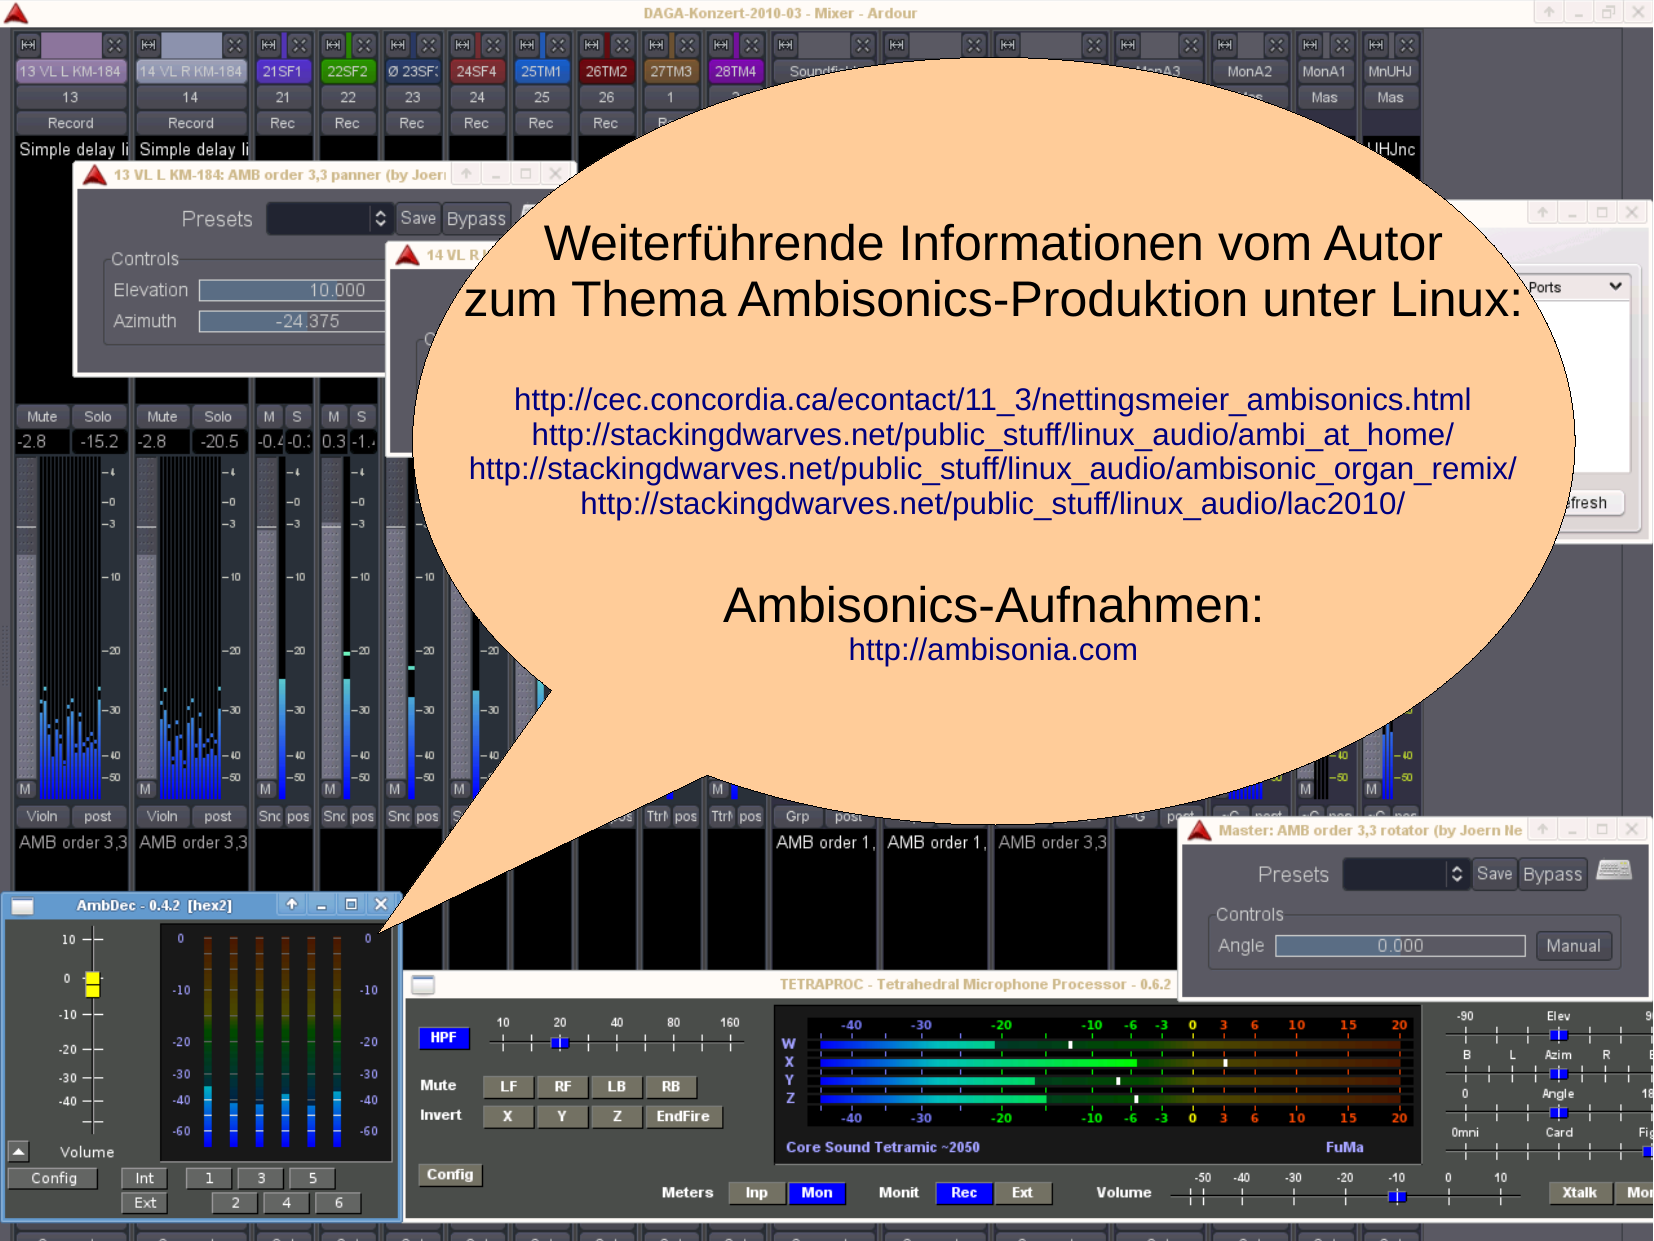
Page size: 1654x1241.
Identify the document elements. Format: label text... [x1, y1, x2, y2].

text_box Weiterführende Informationen vom Autor zum Thema Ambisonics-Produktion unter Linux: http://cec.concordia.ca/econtact/11_3/nettingsmeier_ambisonics.html http://stackingdwarves.net/public_stuff/linux_audio/ambi_at_home/ http://stackingdwarves.net/public_stuff/linux_audio/ambisonic_organ_remix/ http://stackingdwarves.net/public_stuff/linux_audio/lac2010/ Ambisonics-Aufnahmen: http://ambisonia.com [377, 57, 1576, 934]
picture [0, 0, 1653, 1241]
